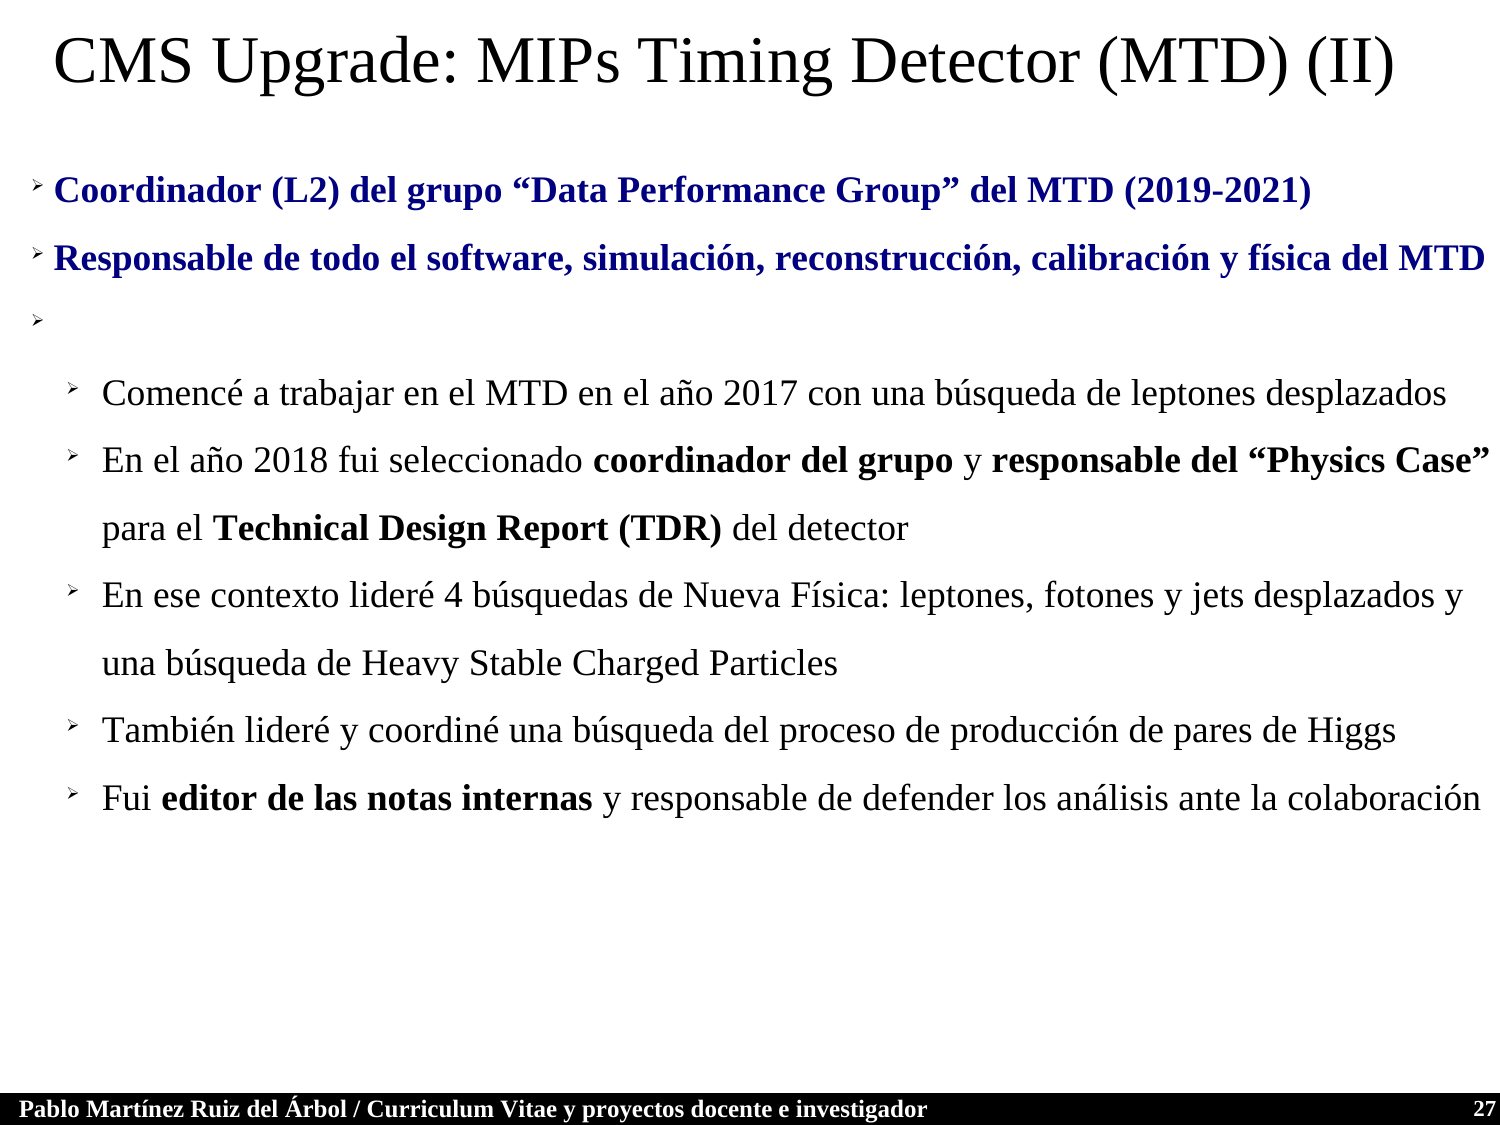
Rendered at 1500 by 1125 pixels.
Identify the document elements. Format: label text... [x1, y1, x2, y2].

text_box CMS Upgrade: MIPs Timing Detector (MTD) (II) [20, 7, 1431, 115]
text_box Coordinador (L2) del grupo “Data Performance Group” del MTD (2019-2021) Responsable de todo el software, simulación, reconstrucción, calibración y física del MTD Comencé a trabajar en el MTD en el año 2017 con una búsqueda de leptones desplazados En el año 2018 fui seleccionado coordinador del grupo y responsable del “Physics Case” para el Technical Design Report (TDR) del detector En ese contexto lideré 4 búsquedas de Nueva Física: leptones, fotones y jets desplazados y una búsqueda de Heavy Stable Charged Particles También lideré y coordiné una búsqueda del proceso de producción de pares de Higgs Fui editor de las notas internas y responsable de defender los análisis ante la colaboración [11, 130, 1500, 661]
